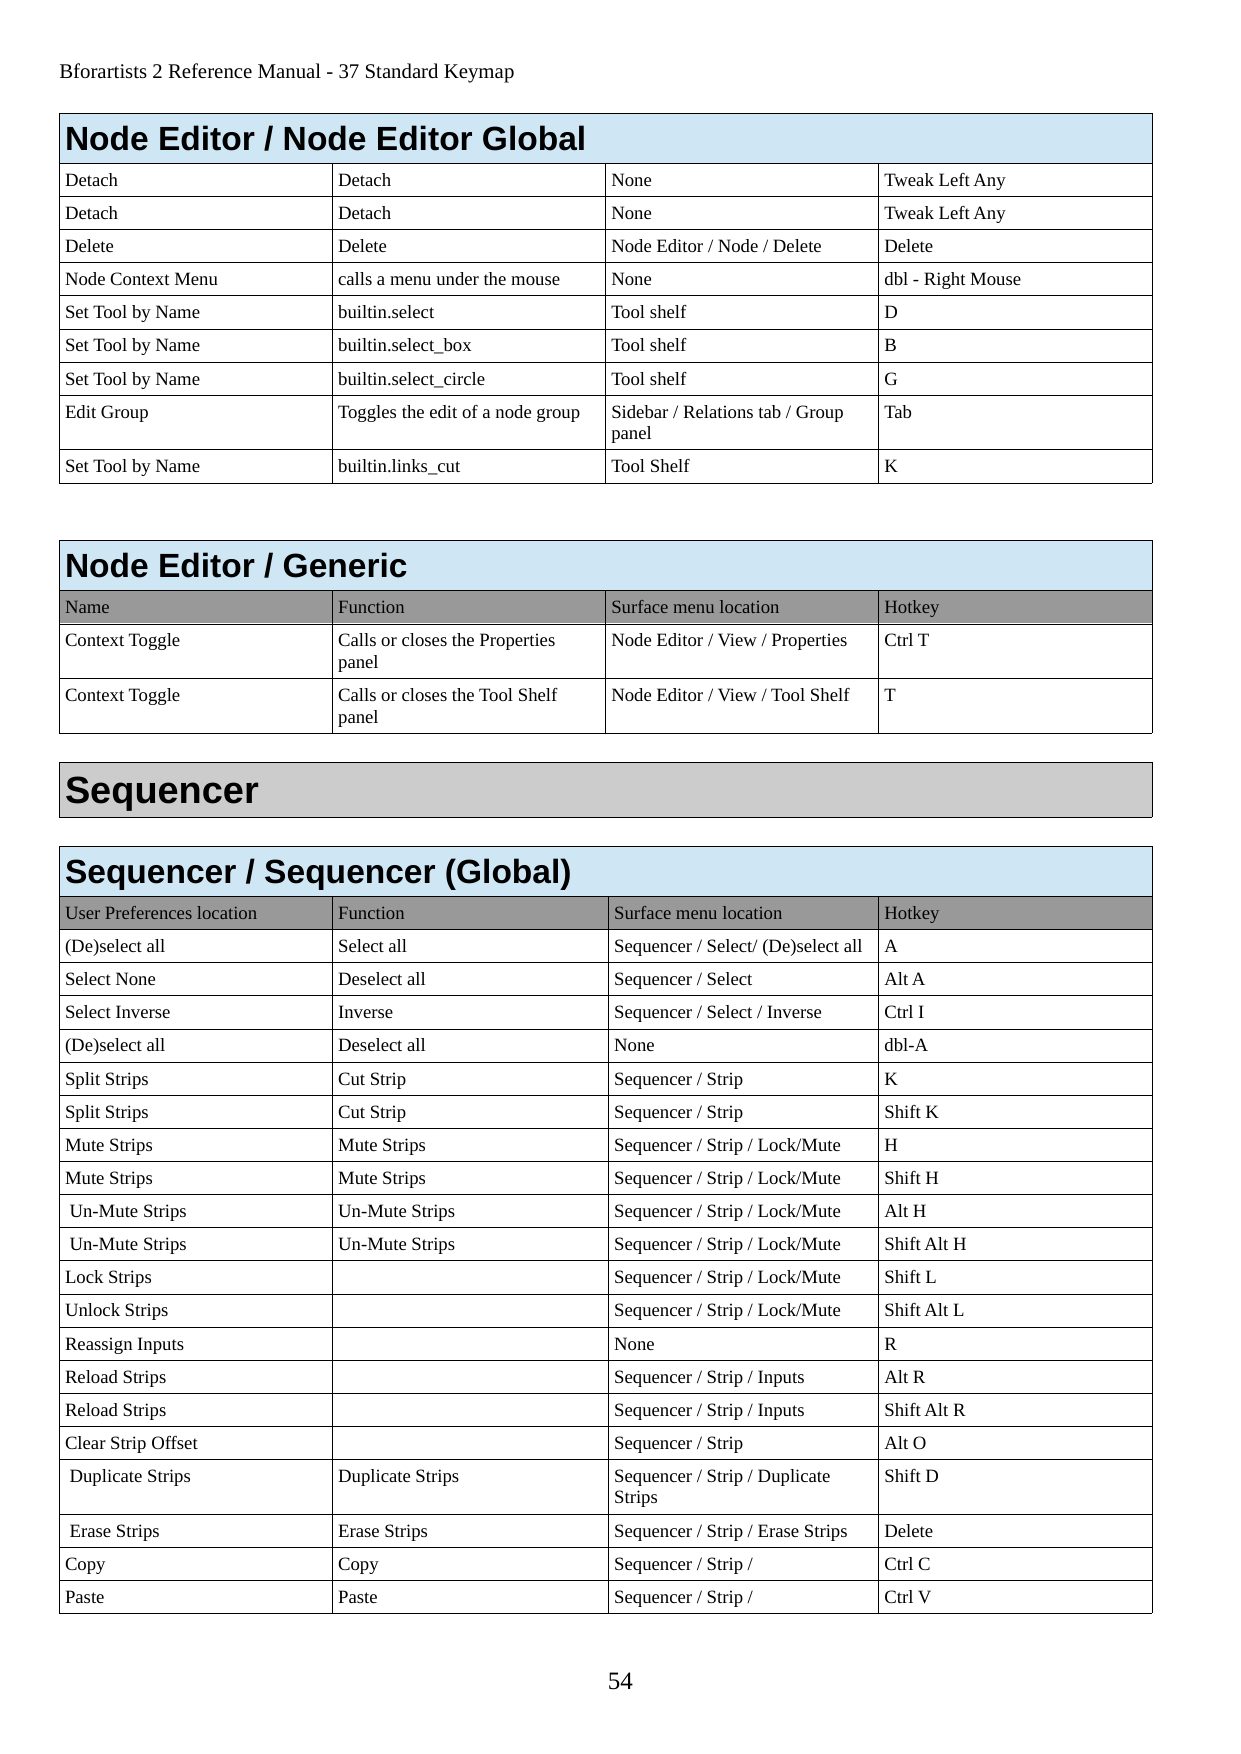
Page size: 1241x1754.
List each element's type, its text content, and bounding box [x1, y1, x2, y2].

table_cell Un-Mute Strips [333, 1195, 608, 1227]
table_cell Ctrl V [879, 1581, 1152, 1613]
table_cell Function [333, 897, 608, 929]
table_cell Shift H [879, 1162, 1152, 1194]
table_cell Tool Shelf [606, 450, 878, 482]
table_cell Sidebar / Relations tab / Group panel [606, 396, 878, 449]
table_cell Alt O [879, 1427, 1152, 1459]
table_cell Reload Strips [60, 1361, 332, 1393]
table_cell Tool shelf [606, 330, 878, 362]
table_cell Delete [879, 230, 1152, 262]
table_cell Sequencer / Strip / Lock/Mute [609, 1195, 878, 1227]
table_cell Erase Strips [60, 1515, 332, 1547]
table_cell Deselect all [333, 963, 608, 995]
table_cell Mute Strips [333, 1129, 608, 1161]
table_cell Ctrl T [879, 625, 1152, 678]
table_cell Hotkey [879, 897, 1152, 929]
table_cell K [879, 1063, 1152, 1095]
table_cell Delete [879, 1515, 1152, 1547]
table_cell dbl - Right Mouse [879, 263, 1152, 295]
table_cell (De)select all [60, 930, 332, 962]
table_cell Alt R [879, 1361, 1152, 1393]
table_cell Detach [60, 164, 332, 196]
table_cell Sequencer / Strip [609, 1063, 878, 1095]
table_cell Sequencer / Strip / Lock/Mute [609, 1228, 878, 1260]
table_cell [333, 1328, 608, 1360]
table_cell Cut Strip [333, 1096, 608, 1128]
table_cell Name [60, 591, 332, 623]
table_cell Set Tool by Name [60, 363, 332, 395]
table_cell Reassign Inputs [60, 1328, 332, 1360]
table_cell Edit Group [60, 396, 332, 449]
table_cell Detach [333, 197, 605, 229]
table_cell [333, 1361, 608, 1393]
table_cell Hotkey [879, 591, 1152, 623]
table_cell Shift Alt R [879, 1394, 1152, 1426]
table_cell Sequencer / Select [609, 963, 878, 995]
table_cell Sequencer / Strip [609, 1096, 878, 1128]
table_cell Calls or closes the Tool Shelf panel [333, 679, 605, 733]
table_cell None [609, 1030, 878, 1062]
table_header Sequencer [60, 763, 1152, 817]
table_cell Shift Alt H [879, 1228, 1152, 1260]
table_cell Select all [333, 930, 608, 962]
table_cell builtin.select_circle [333, 363, 605, 395]
table_cell Alt A [879, 963, 1152, 995]
table_cell A [879, 930, 1152, 962]
table_cell Mute Strips [60, 1162, 332, 1194]
table_cell Sequencer / Strip / Inputs [609, 1361, 878, 1393]
table_cell Surface menu location [609, 897, 878, 929]
table_cell [333, 1295, 608, 1327]
table_cell Context Toggle [60, 679, 332, 733]
table_cell Reload Strips [60, 1394, 332, 1426]
table_cell Set Tool by Name [60, 450, 332, 482]
table_cell Copy [60, 1548, 332, 1580]
table_cell None [609, 1328, 878, 1360]
table_cell Duplicate Strips [60, 1460, 332, 1514]
table_cell Sequencer / Strip / [609, 1548, 878, 1580]
table_cell Sequencer / Strip [609, 1427, 878, 1459]
table_cell builtin.select [333, 296, 605, 328]
table_cell Tab [879, 396, 1152, 449]
table_cell Set Tool by Name [60, 296, 332, 328]
table_cell B [879, 330, 1152, 362]
table_header Node Editor / Node Editor Global [60, 114, 1152, 163]
table_cell Sequencer / Select/ (De)select all [609, 930, 878, 962]
table_cell Delete [60, 230, 332, 262]
table_cell Sequencer / Strip / Lock/Mute [609, 1129, 878, 1161]
table_header Node Editor / Generic [60, 541, 1152, 590]
table_header Sequencer / Sequencer (Global) [60, 847, 1152, 896]
table_cell Tweak Left Any [879, 197, 1152, 229]
table_cell Mute Strips [60, 1129, 332, 1161]
table_cell Shift Alt L [879, 1295, 1152, 1327]
table_cell None [606, 164, 878, 196]
table_cell Paste [60, 1581, 332, 1613]
table_cell None [606, 197, 878, 229]
table_cell Sequencer / Strip / [609, 1581, 878, 1613]
table_cell Inverse [333, 996, 608, 1028]
table_cell None [606, 263, 878, 295]
table_cell builtin.links_cut [333, 450, 605, 482]
table_cell Context Toggle [60, 625, 332, 678]
table_cell Tweak Left Any [879, 164, 1152, 196]
table_cell builtin.select_box [333, 330, 605, 362]
table_cell Shift K [879, 1096, 1152, 1128]
table_cell calls a menu under the mouse [333, 263, 605, 295]
table_cell G [879, 363, 1152, 395]
table_cell Paste [333, 1581, 608, 1613]
table_cell Clear Strip Offset [60, 1427, 332, 1459]
table_cell User Preferences location [60, 897, 332, 929]
table_cell Node Context Menu [60, 263, 332, 295]
table_cell Alt H [879, 1195, 1152, 1227]
table_cell Un-Mute Strips [60, 1195, 332, 1227]
table_cell [333, 1394, 608, 1426]
table_cell Set Tool by Name [60, 330, 332, 362]
table_cell Copy [333, 1548, 608, 1580]
table_cell Ctrl I [879, 996, 1152, 1028]
table_cell Cut Strip [333, 1063, 608, 1095]
table_cell Node Editor / View / Properties [606, 625, 878, 678]
table_cell [333, 1261, 608, 1293]
table_cell Node Editor / View / Tool Shelf [606, 679, 878, 733]
table_cell Sequencer / Strip / Duplicate Strips [609, 1460, 878, 1514]
table_cell Toggles the edit of a node group [333, 396, 605, 449]
table_cell Sequencer / Strip / Lock/Mute [609, 1261, 878, 1293]
table_cell T [879, 679, 1152, 733]
table_cell Un-Mute Strips [333, 1228, 608, 1260]
table_cell Tool shelf [606, 296, 878, 328]
table_cell Calls or closes the Properties panel [333, 625, 605, 678]
table_cell K [879, 450, 1152, 482]
table_cell Shift D [879, 1460, 1152, 1514]
table_cell Sequencer / Strip / Lock/Mute [609, 1162, 878, 1194]
table_cell Sequencer / Select / Inverse [609, 996, 878, 1028]
table_cell Erase Strips [333, 1515, 608, 1547]
table_cell Split Strips [60, 1063, 332, 1095]
table_cell Duplicate Strips [333, 1460, 608, 1514]
table_cell Sequencer / Strip / Inputs [609, 1394, 878, 1426]
table_cell Detach [60, 197, 332, 229]
table_cell Ctrl C [879, 1548, 1152, 1580]
table_cell Mute Strips [333, 1162, 608, 1194]
table_cell Tool shelf [606, 363, 878, 395]
table_cell dbl-A [879, 1030, 1152, 1062]
table_cell H [879, 1129, 1152, 1161]
table_cell Split Strips [60, 1096, 332, 1128]
table_cell Node Editor / Node / Delete [606, 230, 878, 262]
table_cell Un-Mute Strips [60, 1228, 332, 1260]
table_cell (De)select all [60, 1030, 332, 1062]
table_cell [333, 1427, 608, 1459]
table_cell Lock Strips [60, 1261, 332, 1293]
table_cell Delete [333, 230, 605, 262]
table_cell Sequencer / Strip / Lock/Mute [609, 1295, 878, 1327]
table_cell Shift L [879, 1261, 1152, 1293]
table_cell Select None [60, 963, 332, 995]
table_cell D [879, 296, 1152, 328]
table_cell Function [333, 591, 605, 623]
table_cell Sequencer / Strip / Erase Strips [609, 1515, 878, 1547]
table_cell Select Inverse [60, 996, 332, 1028]
table_cell Deselect all [333, 1030, 608, 1062]
table_cell Surface menu location [606, 591, 878, 623]
table_cell Detach [333, 164, 605, 196]
table_cell R [879, 1328, 1152, 1360]
table_cell Unlock Strips [60, 1295, 332, 1327]
